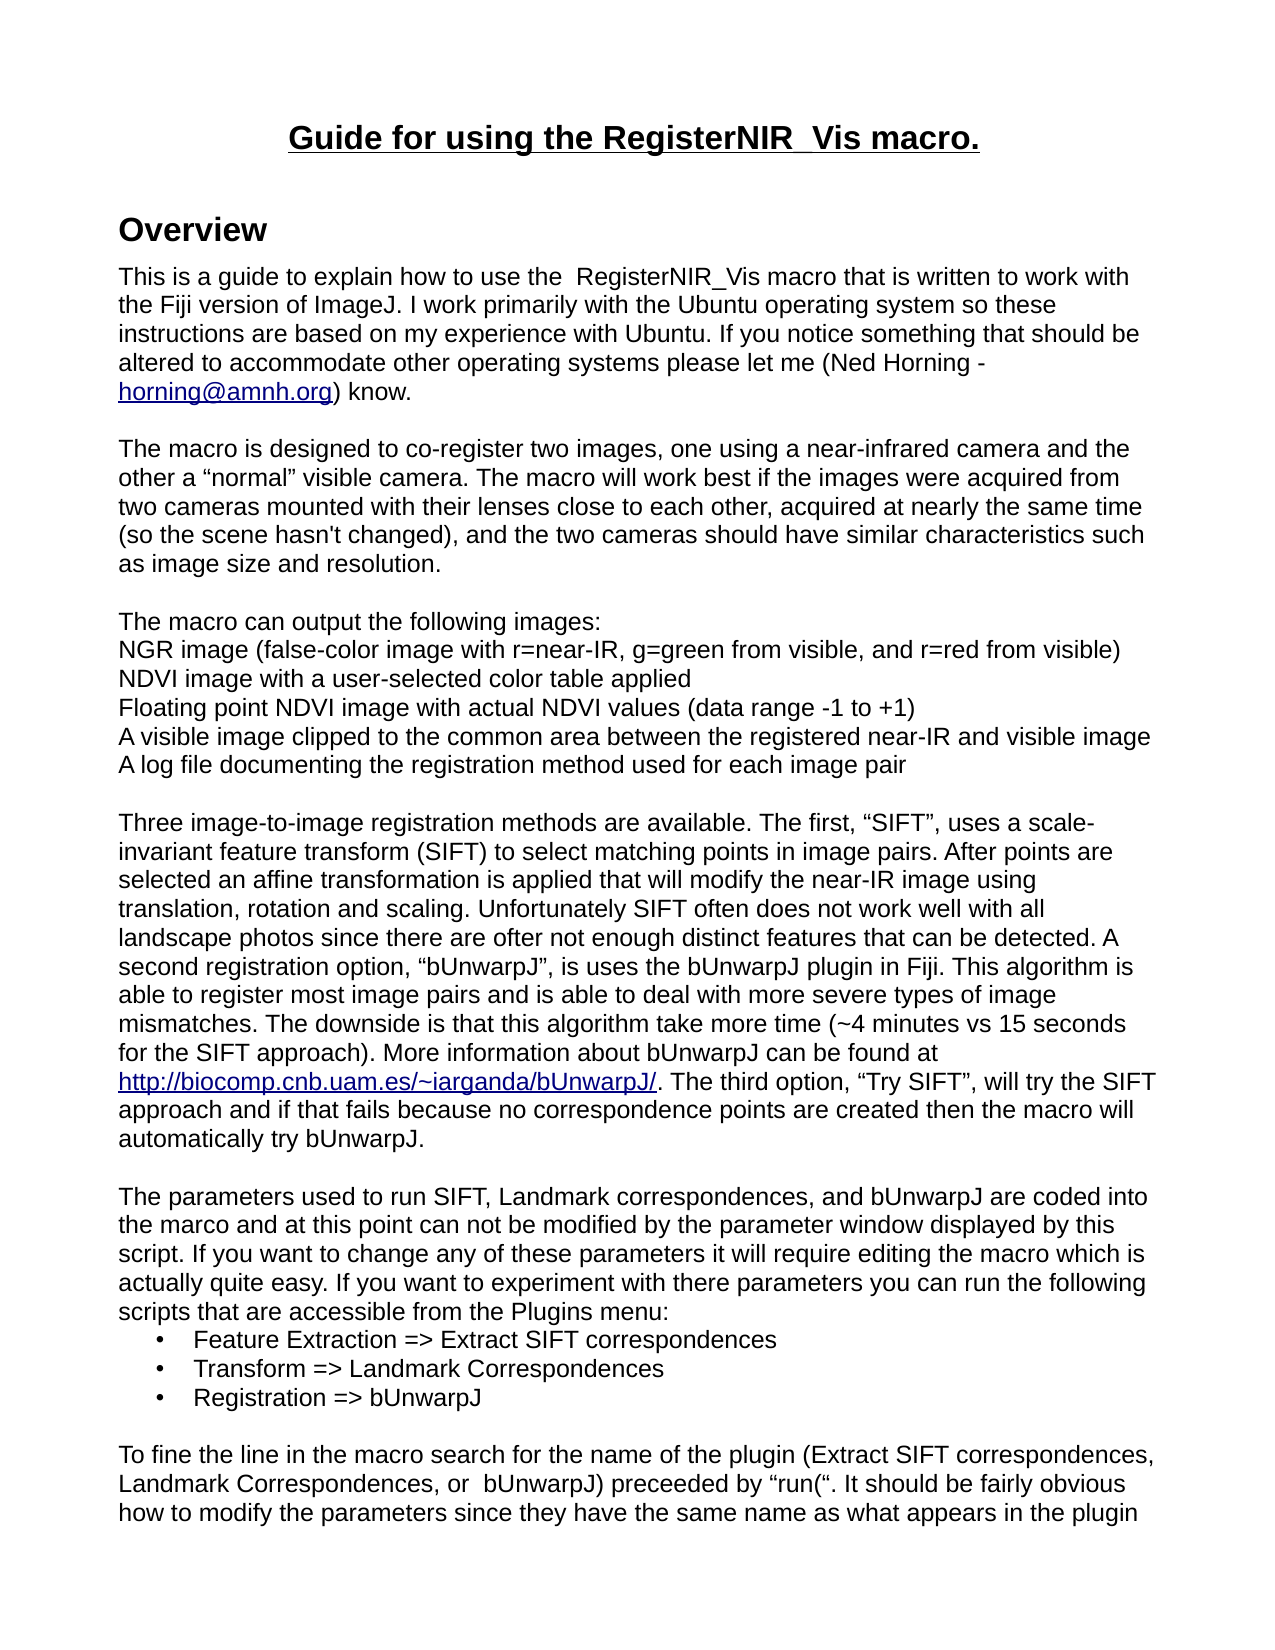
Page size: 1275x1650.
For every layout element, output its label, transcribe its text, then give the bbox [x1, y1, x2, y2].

text Floating point NDVI image with actual NDVI values (data range -1 to +1) [118, 693, 1157, 721]
text The parameters used to run SIFT, Landmark correspondences, and bUnwarpJ are coded into the marco and at this point can not be modified by the parameter window displayed by this script. If you want to change any of these parameters it will require editing the macro which is actually quite easy. If you want to experiment with there parameters you can run the following scripts that are accessible from the Plugins menu: [118, 1181, 1157, 1325]
text To fine the line in the macro search for the name of the plugin (Extract SIFT correspondences, Landmark Correspondences, or bUnwarpJ) preceeded by “run(“. It should be fairly obvious how to modify the parameters since they have the same name as what appears in the plugin [118, 1441, 1157, 1527]
text The macro can output the following images: [118, 606, 1157, 635]
text NGR image (false-color image with r=near-IR, g=green from visible, and r=red from visible) [118, 635, 1157, 664]
list Registration => bUnwarpJ [156, 1383, 1157, 1412]
text NDVI image with a user-selected color table applied [118, 664, 1157, 693]
list Transform => Landmark Correspondences [156, 1354, 1157, 1383]
list Feature Extraction => Extract SIFT correspondences [156, 1325, 1157, 1354]
text A log file documenting the registration method used for each image pair [118, 750, 1157, 779]
text Guide for using the RegisterNIR_Vis macro. [118, 118, 1157, 157]
text This is a guide to explain how to use the RegisterNIR_Vis macro that is written to work with the Fiji version of ImageJ. I work primarily with the Ubuntu operating system so these instructions are based on my experience with Ubuntu. If you notice something that should be altered to accommodate other operating systems please let me (Ned Horning - horning@amnh.org) know. [118, 261, 1157, 405]
subtitle Overview [118, 210, 1157, 249]
text Three image-to-image registration methods are available. The first, “SIFT”, uses a scale-invariant feature transform (SIFT) to select matching points in image pairs. After points are selected an affine transformation is applied that will modify the near-IR image using translation, rotation and scaling. Unfortunately SIFT often does not work well with all landscape photos since there are ofter not enough distinct features that can be detected. A second registration option, “bUnwarpJ”, is uses the bUnwarpJ plugin in Fiji. This algorithm is able to register most image pairs and is able to deal with more severe types of image mismatches. The downside is that this algorithm take more time (~4 minutes vs 15 seconds for the SIFT approach). More information about bUnwarpJ can be found at http://biocomp.cnb.uam.es/~iarganda/bUnwarpJ/. The third option, “Try SIFT”, will try the SIFT approach and if that fails because no correspondence points are created then the macro will automatically try bUnwarpJ. [118, 808, 1157, 1153]
text A visible image clipped to the common area between the registered near-IR and visible image [118, 721, 1157, 750]
text The macro is designed to co-register two images, one using a near-infrared camera and the other a “normal” visible camera. The macro will work best if the images were acquired from two cameras mounted with their lenses close to each other, acquired at nearly the same time (so the scene hasn't changed), and the two cameras should have similar characteristics such as image size and resolution. [118, 434, 1157, 578]
